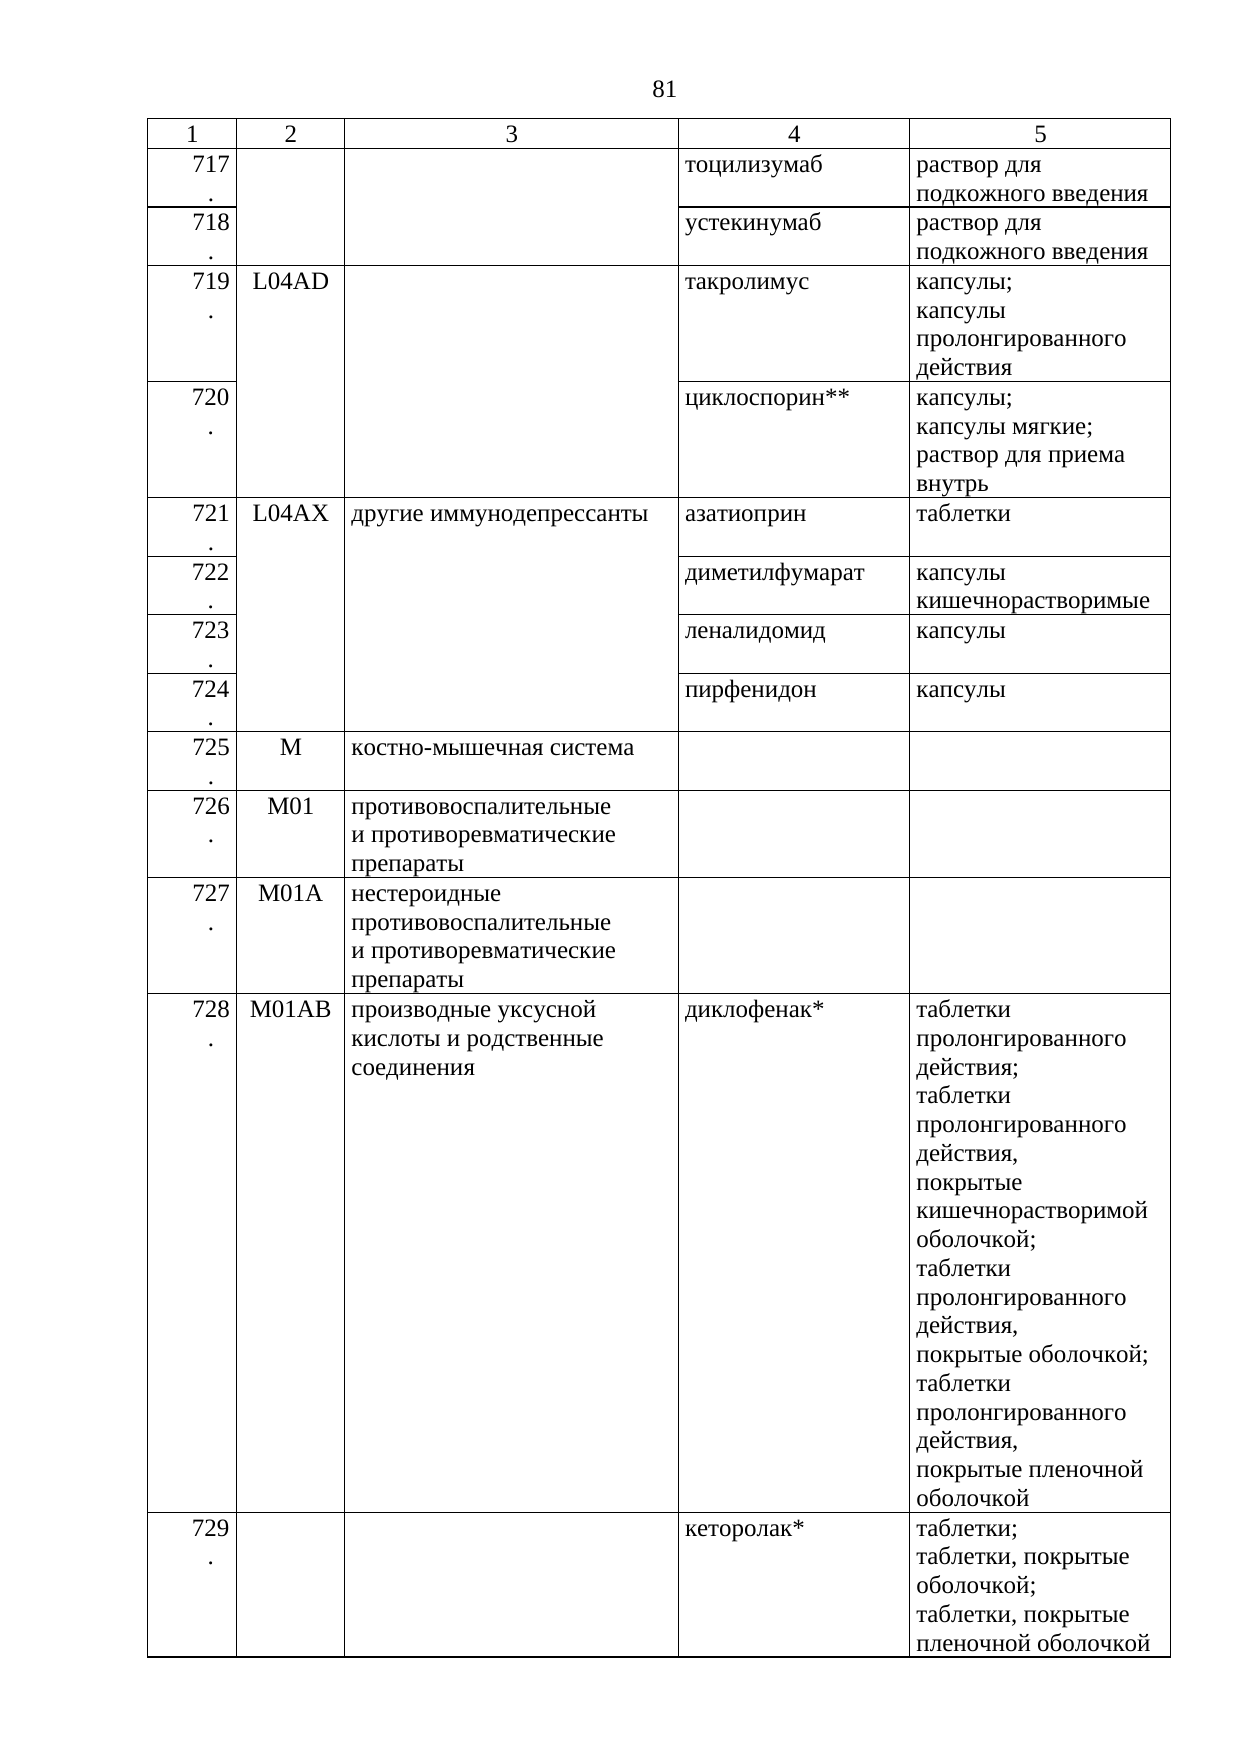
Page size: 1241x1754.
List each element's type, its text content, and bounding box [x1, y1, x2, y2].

table_header 2 [237, 119, 344, 148]
table_cell капсулы; капсулы мягкие; раствор для приема внутрь [910, 382, 1170, 497]
table_cell противовоспалительные и противоревматические препараты [345, 791, 678, 877]
table_cell капсулы; капсулы пролонгированного действия [910, 266, 1170, 381]
table_cell диклофенак* [679, 994, 909, 1512]
table_cell нестероидные противовоспалительные и противоревматические препараты [345, 878, 678, 993]
table_cell тоцилизумаб [679, 149, 909, 206]
table_cell [910, 732, 1170, 790]
table_cell [910, 878, 1170, 993]
table_cell кеторолак* [679, 1513, 909, 1656]
table_header 3 [345, 119, 678, 148]
table_cell [345, 149, 678, 206]
table_cell [148, 208, 236, 265]
table_cell костно-мышечная система [345, 732, 678, 790]
table_cell [148, 382, 236, 497]
table_cell [148, 266, 236, 381]
table_cell [148, 615, 236, 673]
table_cell [679, 732, 909, 790]
table_cell [679, 791, 909, 877]
table_cell [148, 1513, 236, 1656]
table_cell другие иммунодепрессанты [345, 498, 678, 731]
table_cell производные уксусной кислоты и родственные соединения [345, 994, 678, 1512]
table_cell таблетки пролонгированного действия; таблетки пролонгированного действия, покрытые кишечнорастворимой оболочкой; таблетки пролонгированного действия, покрытые оболочкой; таблетки пролонгированного действия, покрытые пленочной оболочкой [910, 994, 1170, 1512]
table_cell диметилфумарат [679, 557, 909, 614]
table_cell [679, 878, 909, 993]
table_cell M [237, 732, 344, 790]
table_cell [237, 149, 344, 206]
table_cell [237, 1513, 344, 1656]
table_cell [148, 791, 236, 877]
table_cell M01A [237, 878, 344, 993]
table_cell [148, 878, 236, 993]
table_cell леналидомид [679, 615, 909, 673]
table_cell M01 [237, 791, 344, 877]
table_cell такролимус [679, 266, 909, 381]
table_cell [148, 557, 236, 614]
table_cell циклоспорин** [679, 382, 909, 497]
table_cell [148, 674, 236, 731]
table_cell капсулы кишечнорастворимые [910, 557, 1170, 614]
table_cell раствор для подкожного введения [910, 149, 1170, 206]
table_cell азатиоприн [679, 498, 909, 556]
table_cell [148, 732, 236, 790]
table_cell капсулы [910, 615, 1170, 673]
table_cell таблетки [910, 498, 1170, 556]
table_header 4 [679, 119, 909, 148]
table_header 1 [148, 119, 236, 148]
table_cell таблетки; таблетки, покрытые оболочкой; таблетки, покрытые пленочной оболочкой [910, 1513, 1170, 1656]
table_cell капсулы [910, 674, 1170, 731]
table_cell [345, 266, 678, 497]
table_cell пирфенидон [679, 674, 909, 731]
table_cell [148, 149, 236, 206]
table_cell [237, 206, 344, 265]
table_cell устекинумаб [679, 208, 909, 265]
table_cell M01AB [237, 994, 344, 1512]
table_cell L04AX [237, 498, 344, 731]
table_cell [148, 994, 236, 1512]
table_cell L04AD [237, 266, 344, 497]
table_header 5 [910, 119, 1170, 148]
table_cell раствор для подкожного введения [910, 208, 1170, 265]
table_cell [148, 498, 236, 556]
table_cell [345, 1513, 678, 1656]
table_cell [345, 206, 678, 265]
table_cell [910, 791, 1170, 877]
